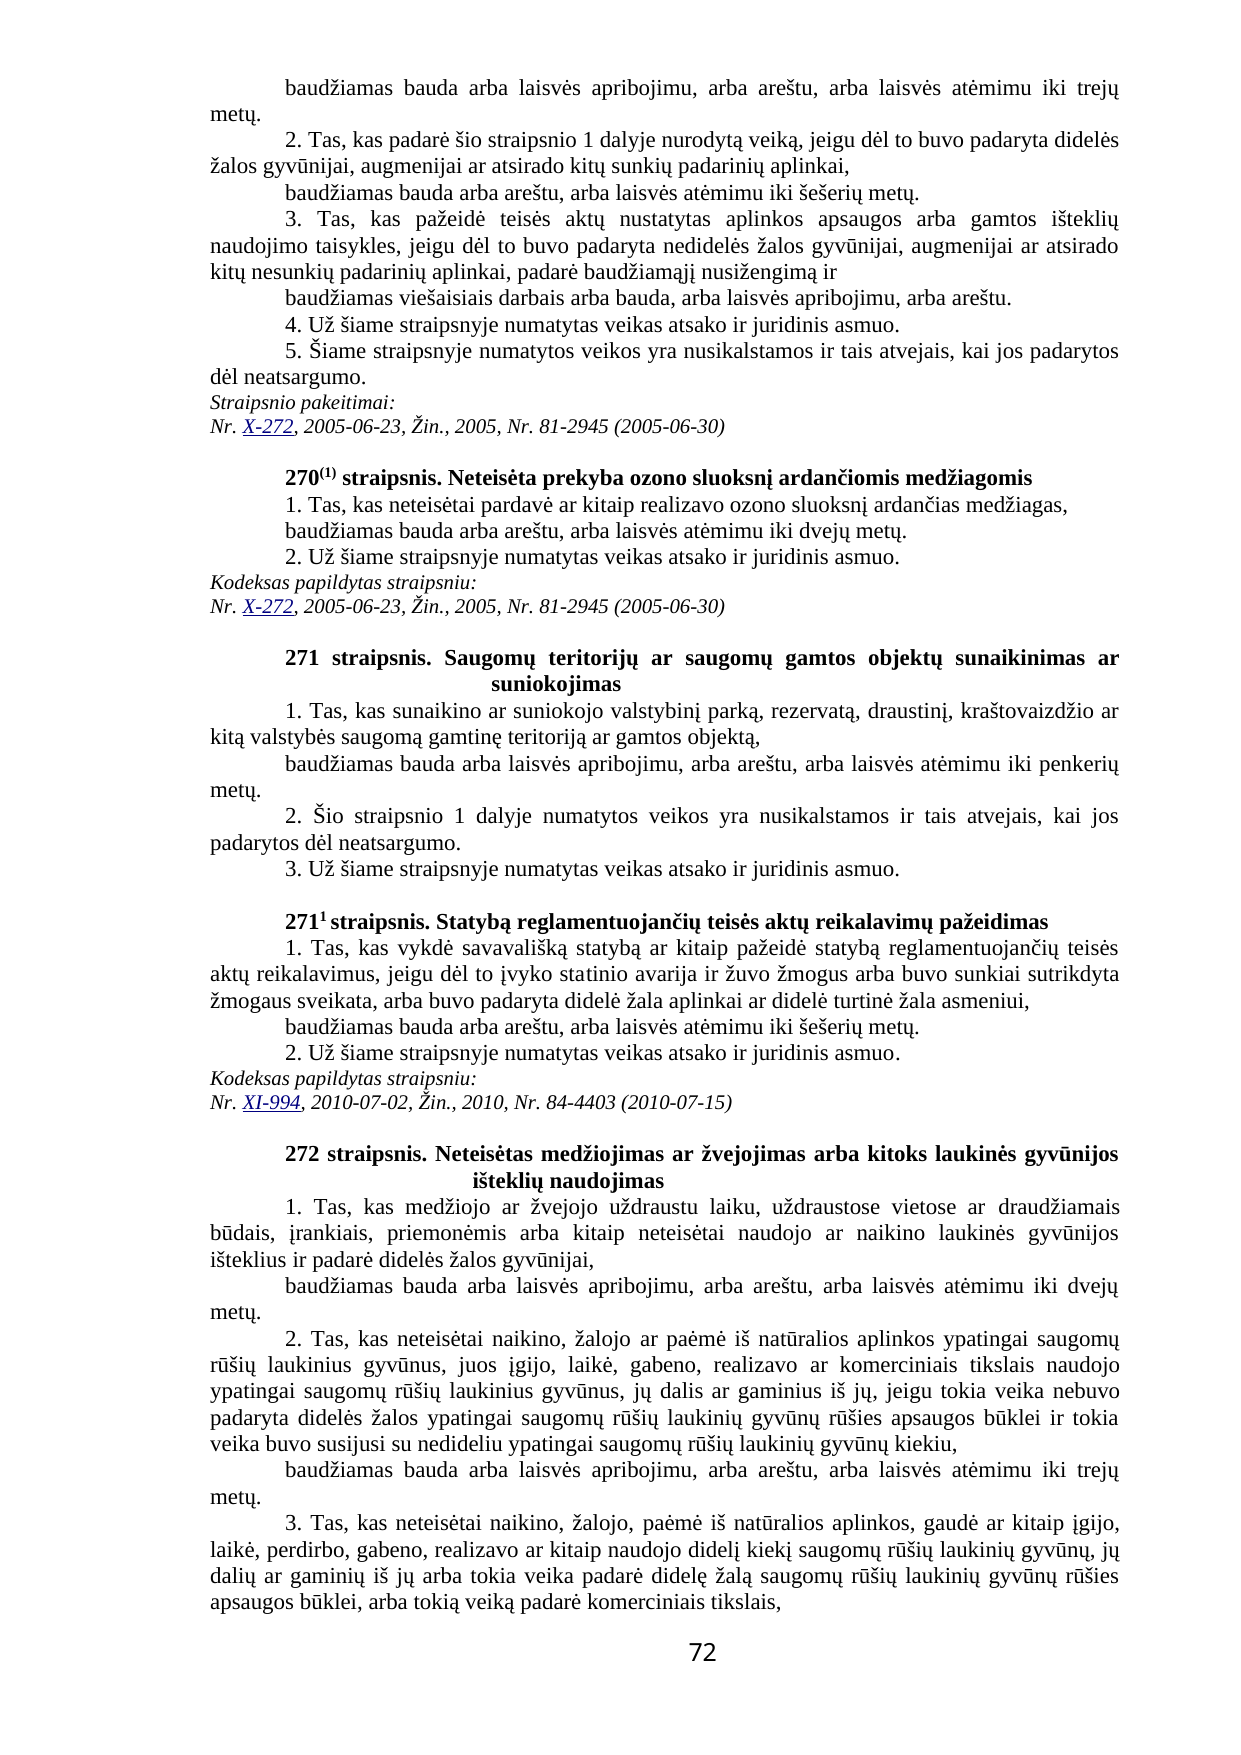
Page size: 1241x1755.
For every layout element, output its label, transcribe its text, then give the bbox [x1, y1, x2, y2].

text baudžiamas bauda arba areštu, arba laisvės atėmimu iki dvejų metų. [210, 517, 1120, 543]
text baudžiamas bauda arba laisvės apribojimu, arba areštu, arba laisvės atėmimu iki trejų metų. [210, 1457, 1120, 1509]
text 1. Tas, kas sunaikino ar suniokojo valstybinį parką, rezervatą, draustinį, kraštovaizdžio ar kitą valstybės saugomą gamtinę teritoriją ar gamtos objektą, [210, 697, 1120, 749]
text Nr. XI-994, 2010-07-02, Žin., 2010, Nr. 84-4403 (2010-07-15) [210, 1090, 1120, 1114]
text baudžiamas bauda arba laisvės apribojimu, arba areštu, arba laisvės atėmimu iki penkerių metų. [210, 749, 1120, 802]
text Kodeksas papildytas straipsniu: [210, 570, 1120, 594]
text baudžiamas bauda arba laisvės apribojimu, arba areštu, arba laisvės atėmimu iki dvejų metų. [210, 1272, 1120, 1325]
text 1. Tas, kas medžiojo ar žvejojo uždraustu laiku, uždraustose vietose ar draudžiamais būdais, įrankiais, priemonėmis arba kitaip neteisėtai naudojo ar naikino laukinės gyvūnijos išteklius ir padarė didelės žalos gyvūnijai, [210, 1193, 1120, 1272]
text baudžiamas bauda arba laisvės apribojimu, arba areštu, arba laisvės atėmimu iki trejų metų. [210, 73, 1120, 126]
text 1. Tas, kas neteisėtai pardavė ar kitaip realizavo ozono sluoksnį ardančias medžiagas, [210, 491, 1120, 517]
text Nr. X-272, 2005-06-23, Žin., 2005, Nr. 81-2945 (2005-06-30) [210, 594, 1120, 618]
text 2711 straipsnis. Statybą reglamentuojančių teisės aktų reikalavimų pažeidimas [285, 908, 1120, 934]
text 2. Tas, kas padarė šio straipsnio 1 dalyje nurodytą veiką, jeigu dėl to buvo padaryta didelės žalos gyvūnijai, augmenijai ar atsirado kitų sunkių padarinių aplinkai, [210, 126, 1120, 179]
text 5. Šiame straipsnyje numatytos veikos yra nusikalstamos ir tais atvejais, kai jos padarytos dėl neatsargumo. [210, 337, 1120, 390]
text 271 straipsnis. Saugomų teritorijų ar saugomų gamtos objektų sunaikinimas ar suniokojimas [285, 644, 1120, 697]
text baudžiamas viešaisiais darbais arba bauda, arba laisvės apribojimu, arba areštu. [210, 284, 1120, 311]
text Straipsnio pakeitimai: [210, 390, 1120, 414]
text 1. Tas, kas vykdė savavališką statybą ar kitaip pažeidė statybą reglamentuojančių teisės aktų reikalavimus, jeigu dėl to įvyko statinio avarija ir žuvo žmogus arba buvo sunkiai sutrikdyta žmogaus sveikata, arba buvo padaryta didelė žala aplinkai ar didelė turtinė žala asmeniui, [210, 934, 1120, 1013]
text 270(1) straipsnis. Neteisėta prekyba ozono sluoksnį ardančiomis medžiagomis [210, 464, 1120, 491]
text 3. Už šiame straipsnyje numatytas veikas atsako ir juridinis asmuo. [210, 855, 1120, 881]
text 3. Tas, kas pažeidė teisės aktų nustatytas aplinkos apsaugos arba gamtos išteklių naudojimo taisykles, jeigu dėl to buvo padaryta nedidelės žalos gyvūnijai, augmenijai ar atsirado kitų nesunkių padarinių aplinkai, padarė baudžiamąjį nusižengimą ir [210, 205, 1120, 284]
text 2. Šio straipsnio 1 dalyje numatytos veikos yra nusikalstamos ir tais atvejais, kai jos padarytos dėl neatsargumo. [210, 802, 1120, 855]
text 272 straipsnis. Neteisėtas medžiojimas ar žvejojimas arba kitoks laukinės gyvūnijos išteklių naudojimas [285, 1140, 1120, 1193]
text 4. Už šiame straipsnyje numatytas veikas atsako ir juridinis asmuo. [210, 311, 1120, 337]
text 3. Tas, kas neteisėtai naikino, žalojo, paėmė iš natūralios aplinkos, gaudė ar kitaip įgijo, laikė, perdirbo, gabeno, realizavo ar kitaip naudojo didelį kiekį saugomų rūšių laukinių gyvūnų, jų dalių ar gaminių iš jų arba tokia veika padarė didelę žalą saugomų rūšių laukinių gyvūnų rūšies apsaugos būklei, arba tokią veiką padarė komerciniais tikslais, [210, 1509, 1120, 1615]
text Kodeksas papildytas straipsniu: [210, 1066, 1120, 1090]
text 2. Už šiame straipsnyje numatytas veikas atsako ir juridinis asmuo. [210, 543, 1120, 570]
text baudžiamas bauda arba areštu, arba laisvės atėmimu iki šešerių metų. [210, 179, 1120, 205]
text 2. Tas, kas neteisėtai naikino, žalojo ar paėmė iš natūralios aplinkos ypatingai saugomų rūšių laukinius gyvūnus, juos įgijo, laikė, gabeno, realizavo ar komerciniais tikslais naudojo ypatingai saugomų rūšių laukinius gyvūnus, jų dalis ar gaminius iš jų, jeigu tokia veika nebuvo padaryta didelės žalos ypatingai saugomų rūšių laukinių gyvūnų rūšies apsaugos būklei ir tokia veika buvo susijusi su nedideliu ypatingai saugomų rūšių laukinių gyvūnų kiekiu, [210, 1325, 1120, 1457]
text baudžiamas bauda arba areštu, arba laisvės atėmimu iki šešerių metų. [210, 1013, 1120, 1039]
text Nr. X-272, 2005-06-23, Žin., 2005, Nr. 81-2945 (2005-06-30) [210, 414, 1120, 438]
text 2. Už šiame straipsnyje numatytas veikas atsako ir juridinis asmuo. [210, 1039, 1120, 1066]
